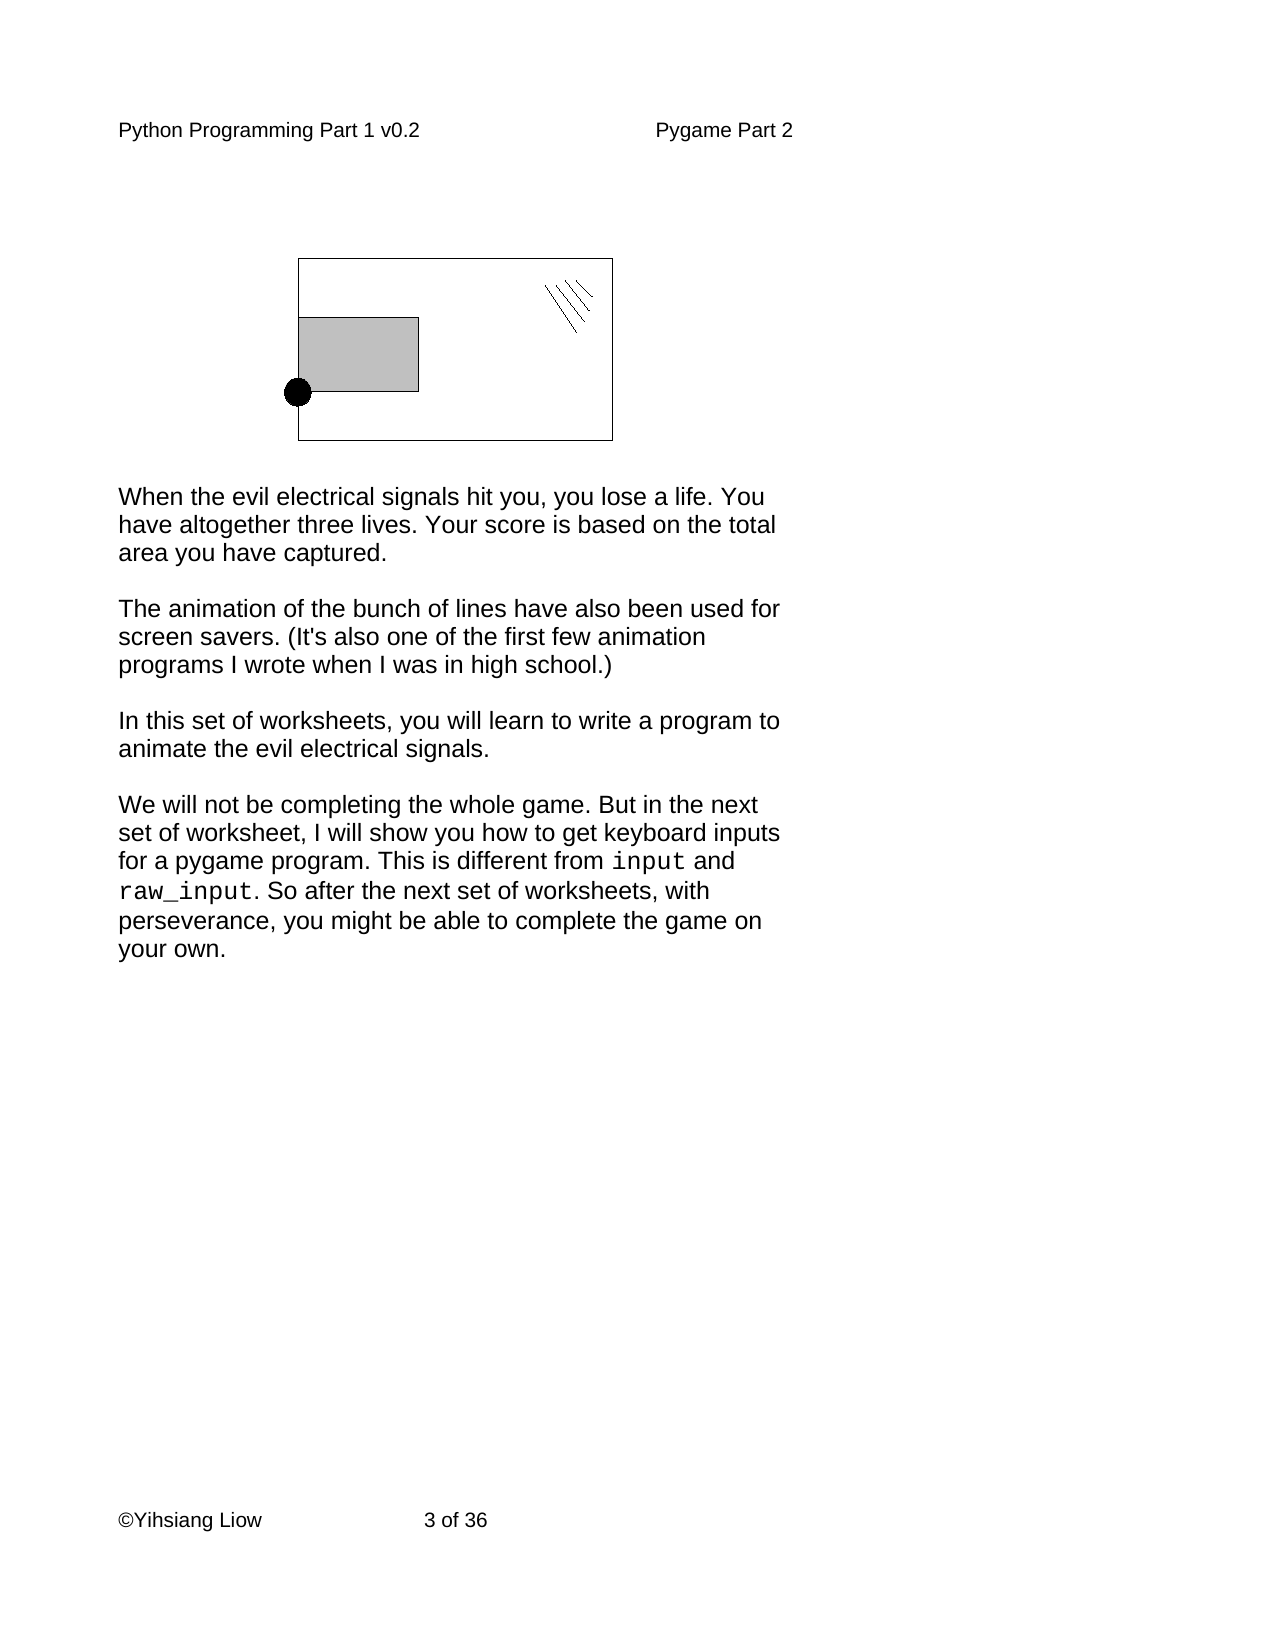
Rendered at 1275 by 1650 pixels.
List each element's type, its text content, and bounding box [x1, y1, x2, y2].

text The animation of the bunch of lines have also been used for screen savers. (It's also one of the first few animation programs I wrote when I was in high school.) [118, 594, 793, 678]
text When the evil electrical signals hit you, you lose a life. You have altogether three lives. Your score is based on the total area you have captured. [118, 482, 793, 566]
text We will not be completing the whole game. But in the next set of worksheet, I will show you how to get keyboard inputs for a pygame program. This is different from input and raw_input. So after the next set of worksheets, with perseverance, you might be able to complete the game on your own. [118, 791, 793, 963]
text In this set of worksheets, you will learn to write a program to animate the evil electrical signals. [118, 707, 793, 762]
